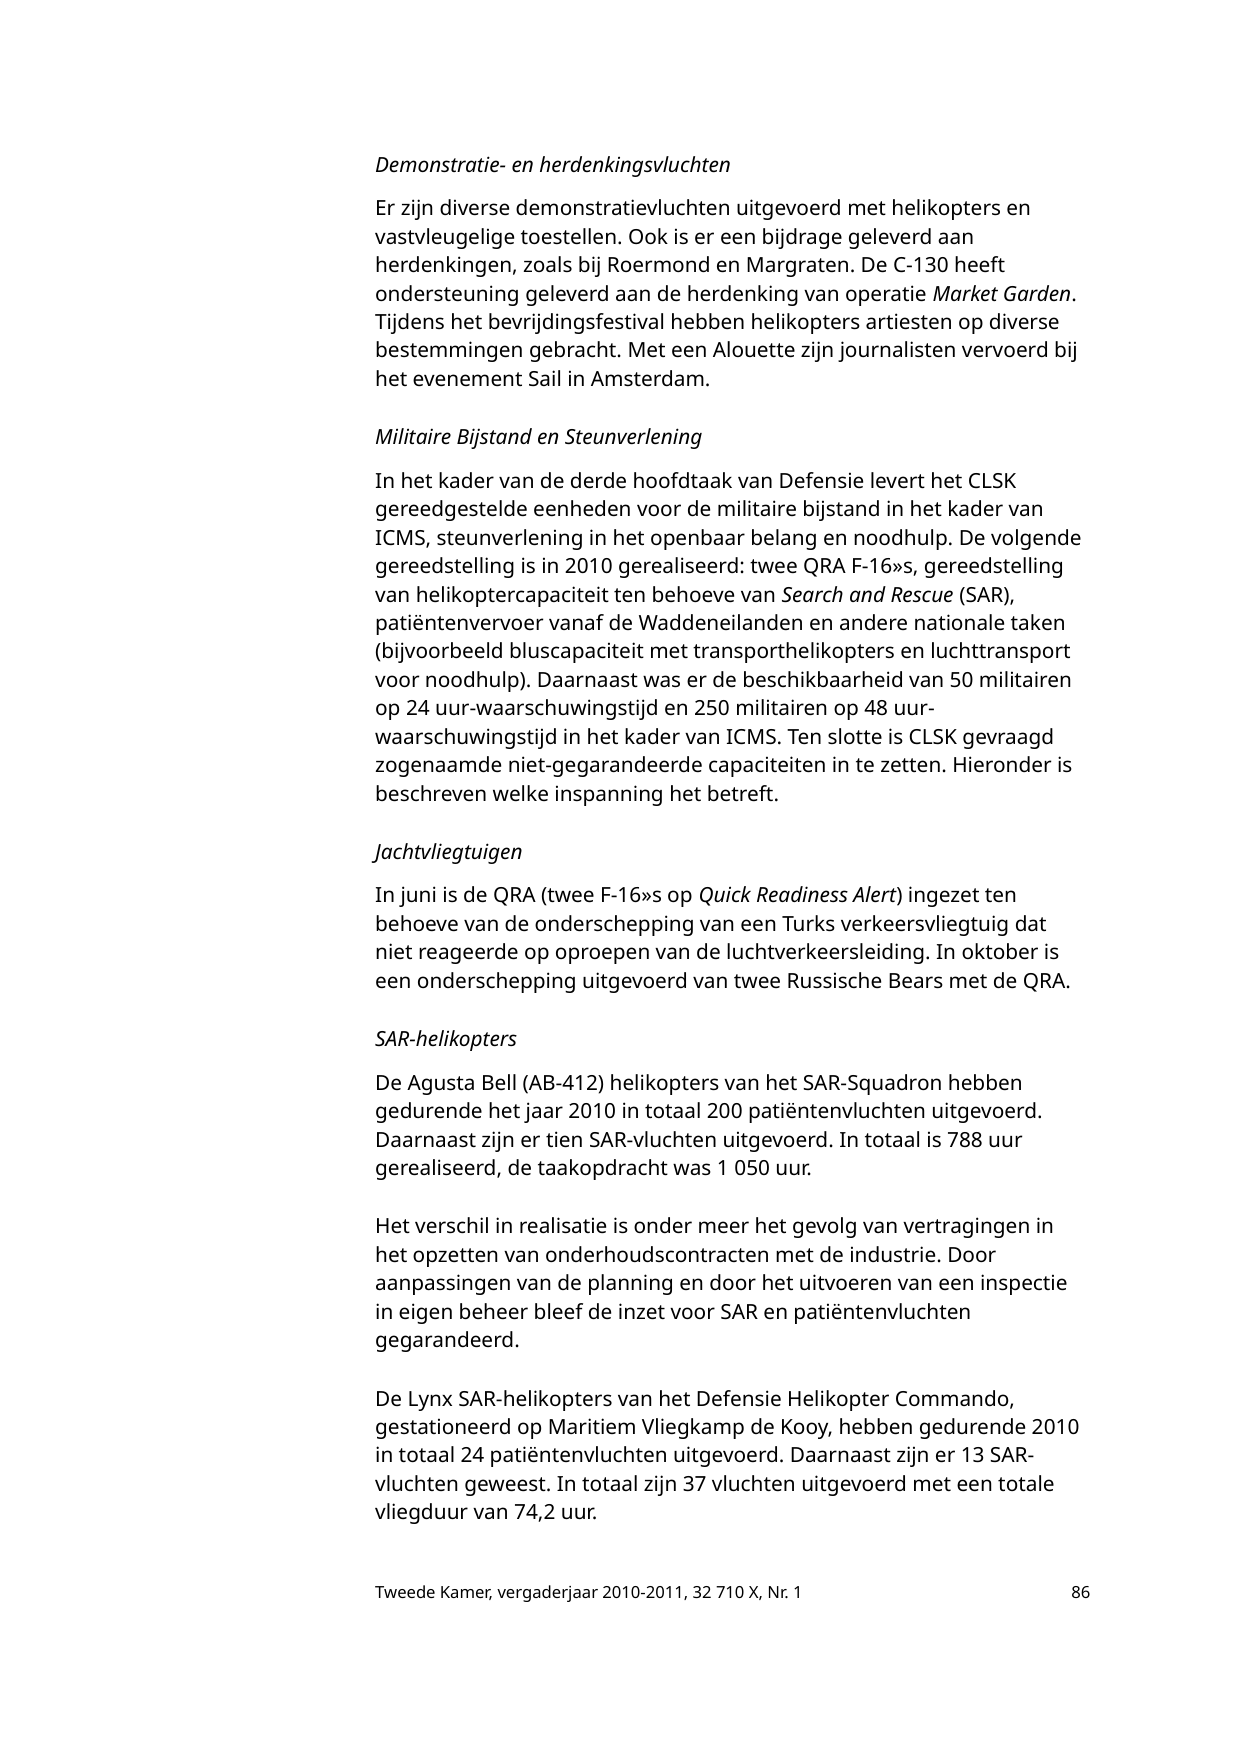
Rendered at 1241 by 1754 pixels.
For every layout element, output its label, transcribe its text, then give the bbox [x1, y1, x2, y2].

text Er zijn diverse demonstratievluchten uitgevoerd met helikopters en vastvleugelige toestellen. Ook is er een bijdrage geleverd aan herdenkingen, zoals bij Roermond en Margraten. De C-130 heeft ondersteuning geleverd aan de herdenking van operatie Market Garden. Tijdens het bevrijdingsfestival hebben helikopters artiesten op diverse bestemmingen gebracht. Met een Alouette zijn journalisten vervoerd bij het evenement Sail in Amsterdam. [375, 193, 1090, 392]
text Het verschil in realisatie is onder meer het gevolg van vertragingen in het opzetten van onderhoudscontracten met de industrie. Door aanpassingen van de planning en door het uitvoeren van een inspectie in eigen beheer bleef de inzet voor SAR en patiëntenvluchten gegarandeerd. [375, 1212, 1090, 1354]
text In het kader van de derde hoofdtaak van Defensie levert het CLSK gereedgestelde eenheden voor de militaire bijstand in het kader van ICMS, steunverlening in het openbaar belang en noodhulp. De volgende gereedstelling is in 2010 gerealiseerd: twee QRA F-16»s, gereedstelling van helikoptercapaciteit ten behoeve van Search and Rescue (SAR), patiëntenvervoer vanaf de Waddeneilanden en andere nationale taken (bijvoorbeeld bluscapaciteit met transporthelikopters en luchttransport voor noodhulp). Daarnaast was er de beschikbaarheid van 50 militairen op 24 uur-waarschuwingstijd en 250 militairen op 48 uur-waarschuwingstijd in het kader van ICMS. Ten slotte is CLSK gevraagd zogenaamde niet-gegarandeerde capaciteiten in te zetten. Hieronder is beschreven welke inspanning het betreft. [375, 466, 1090, 807]
text Militaire Bijstand en Steunverlening [375, 422, 1090, 451]
text In juni is de QRA (twee F-16»s op Quick Readiness Alert) ingezet ten behoeve van de onderschepping van een Turks verkeersvliegtuig dat niet reageerde op oproepen van de luchtverkeersleiding. In oktober is een onderschepping uitgevoerd van twee Russische Bears met de QRA. [375, 881, 1090, 994]
text De Agusta Bell (AB-412) helikopters van het SAR-Squadron hebben gedurende het jaar 2010 in totaal 200 patiëntenvluchten uitgevoerd. Daarnaast zijn er tien SAR-vluchten uitgevoerd. In totaal is 788 uur gerealiseerd, de taakopdracht was 1 050 uur. [375, 1068, 1090, 1182]
text SAR-helikopters [375, 1024, 1090, 1053]
text De Lynx SAR-helikopters van het Defensie Helikopter Commando, gestationeerd op Maritiem Vliegkamp de Kooy, hebben gedurende 2010 in totaal 24 patiëntenvluchten uitgevoerd. Daarnaast zijn er 13 SAR-vluchten geweest. In totaal zijn 37 vluchten uitgevoerd met een totale vliegduur van 74,2 uur. [375, 1384, 1090, 1526]
text Jachtvliegtuigen [375, 837, 1090, 866]
text Demonstratie- en herdenkingsvluchten [375, 150, 1090, 178]
